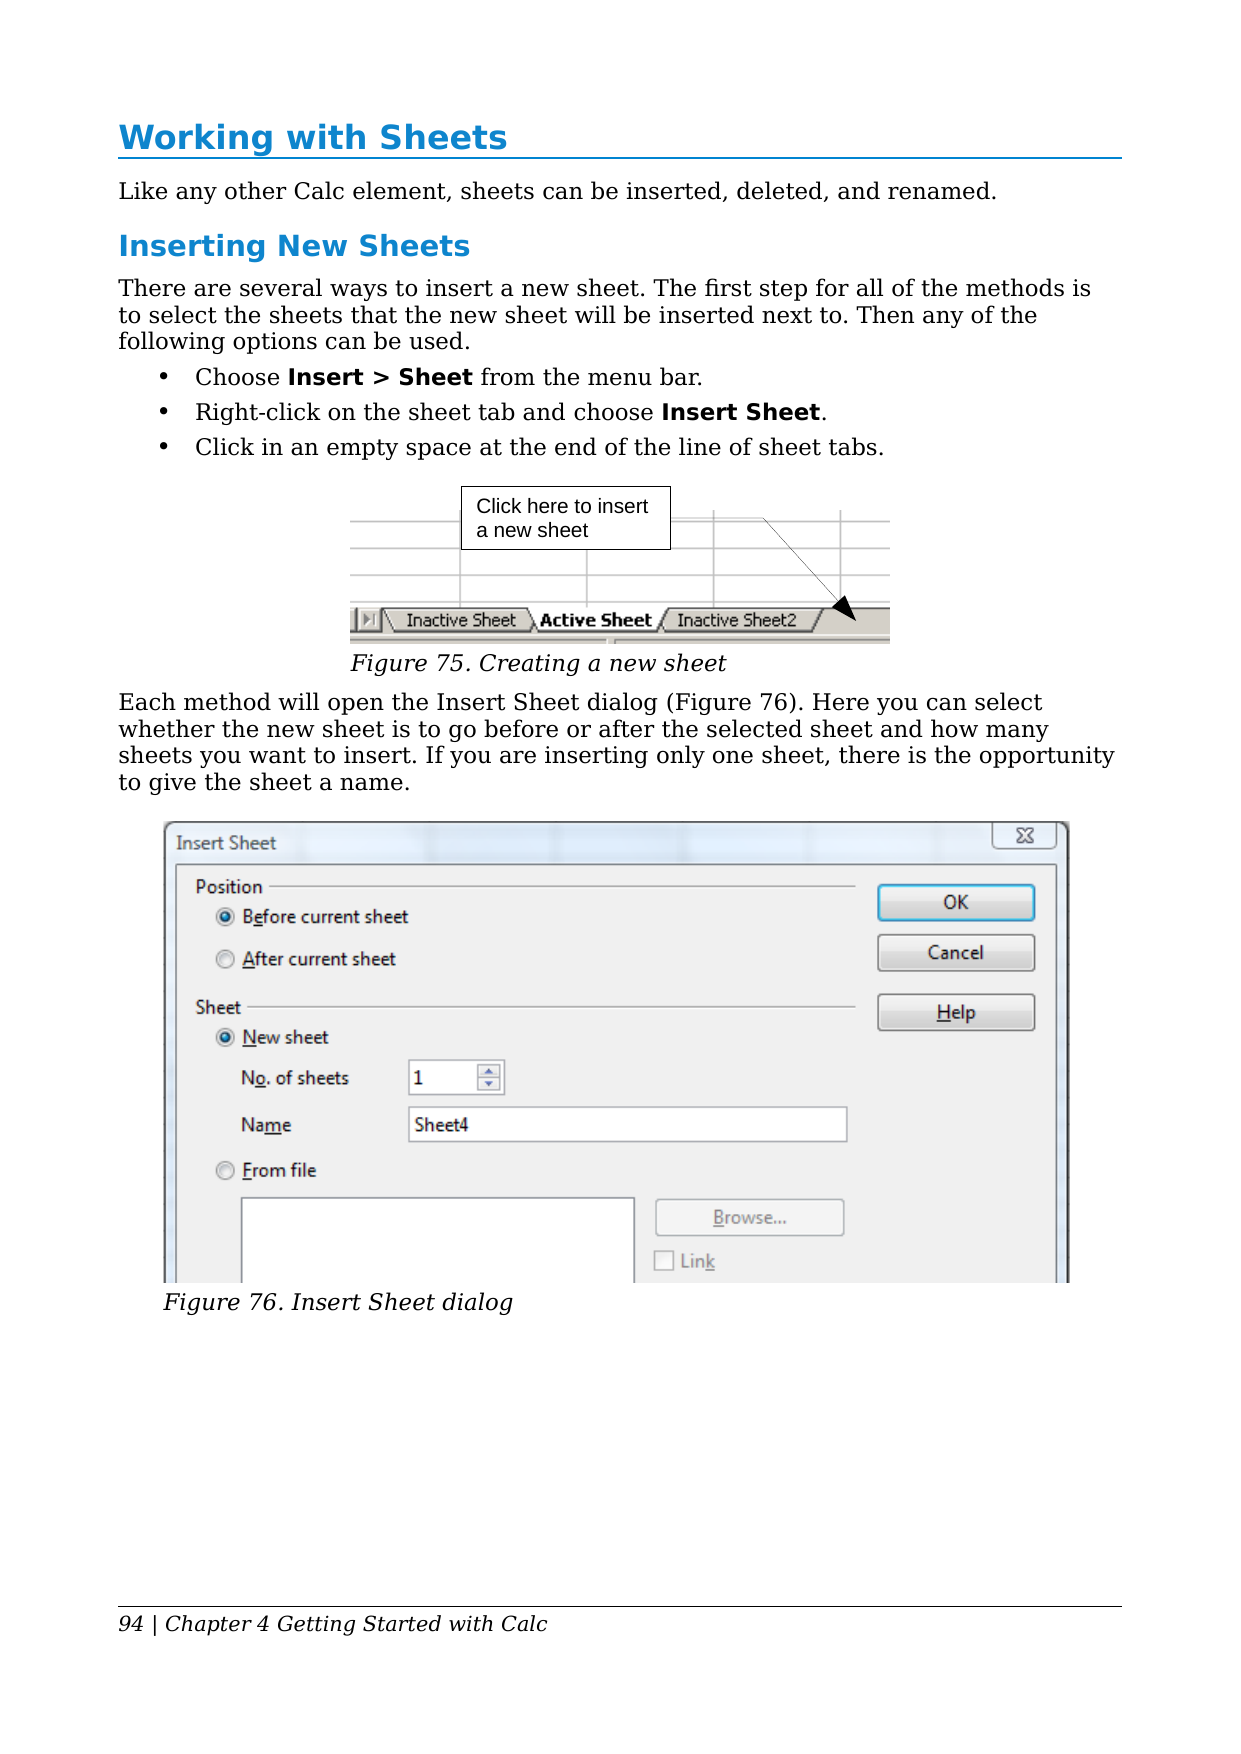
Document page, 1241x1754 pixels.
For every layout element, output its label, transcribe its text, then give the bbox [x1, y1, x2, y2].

list Click in an empty space at the end of the line of sheet tabs. [156, 432, 1122, 462]
picture [163, 821, 1070, 1283]
subtitle Working with Sheets [118, 118, 1122, 157]
picture [350, 510, 890, 644]
list Choose Insert > Sheet from the menu bar. [156, 362, 1122, 391]
list There are several ways to insert a new sheet. The first step for all of the methods is to select the sheets that the new sheet will be inserted next to. Then any of the following options can be used. [118, 275, 1122, 355]
text Like any other Calc element, sheets can be inserted, deleted, and renamed. [118, 178, 1122, 204]
subtitle Inserting New Sheets [118, 229, 1122, 263]
list Right-click on the sheet tab and choose Insert Sheet. [156, 397, 1122, 426]
text Each method will open the Insert Sheet dialog (Figure 15). Here you can select whether the new sheet is to go before or after the selected sheet and how many sheets you want to insert. If you are inserting only one sheet, there is the opportunity to give the sheet a name. [118, 689, 1122, 796]
text Figure 15. Insert Sheet dialog [163, 1289, 1069, 1316]
text Figure 14. Creating a new sheet [351, 650, 890, 677]
